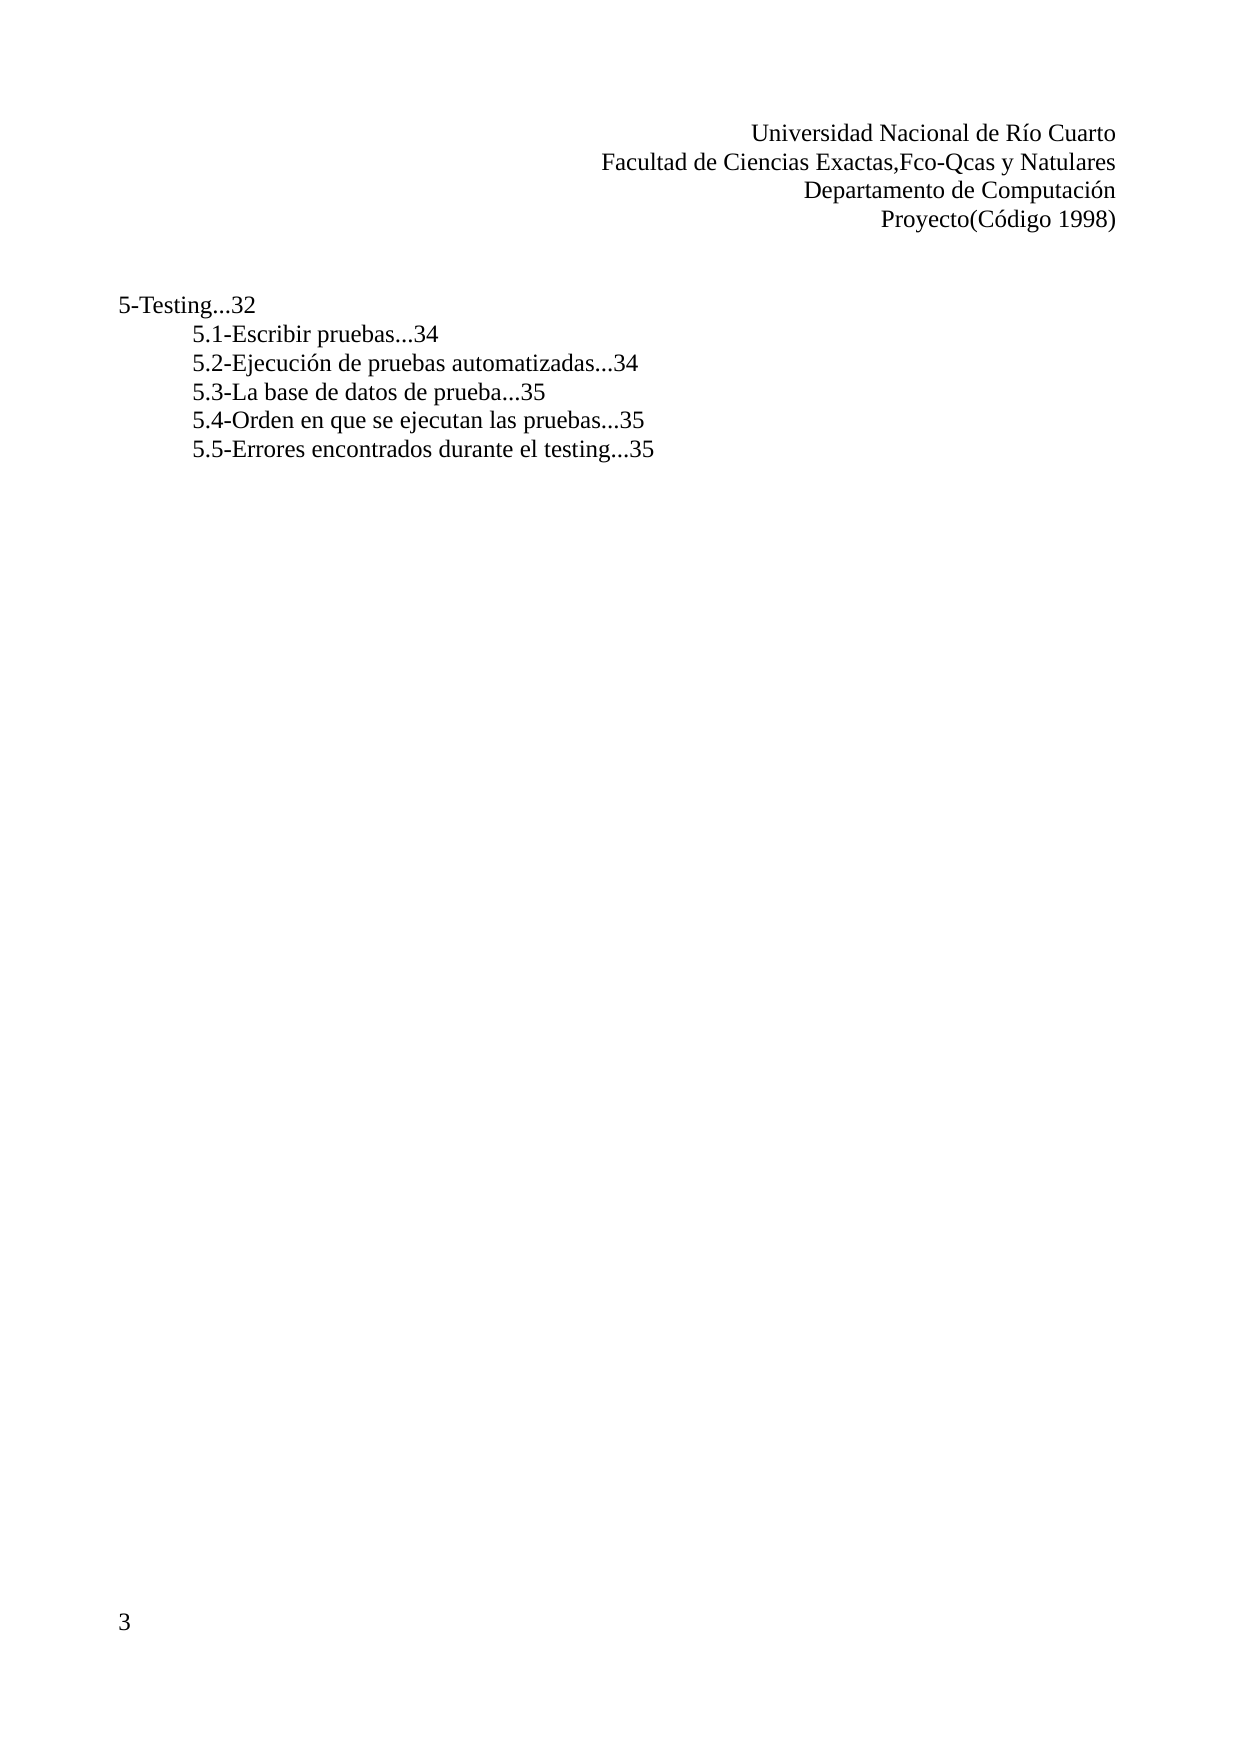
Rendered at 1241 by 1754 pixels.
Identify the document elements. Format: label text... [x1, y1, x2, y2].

text 5.4-Orden en que se ejecutan las pruebas...35 [118, 406, 1122, 434]
text 5.3-La base de datos de prueba...35 [118, 377, 1122, 406]
text 5.1-Escribir pruebas...34 [118, 319, 1122, 348]
text 5.5-Errores encontrados durante el testing...35 [118, 434, 1122, 463]
text 5-Testing...32 [118, 291, 1122, 319]
text 5.2-Ejecución de pruebas automatizadas...34 [118, 348, 1122, 377]
